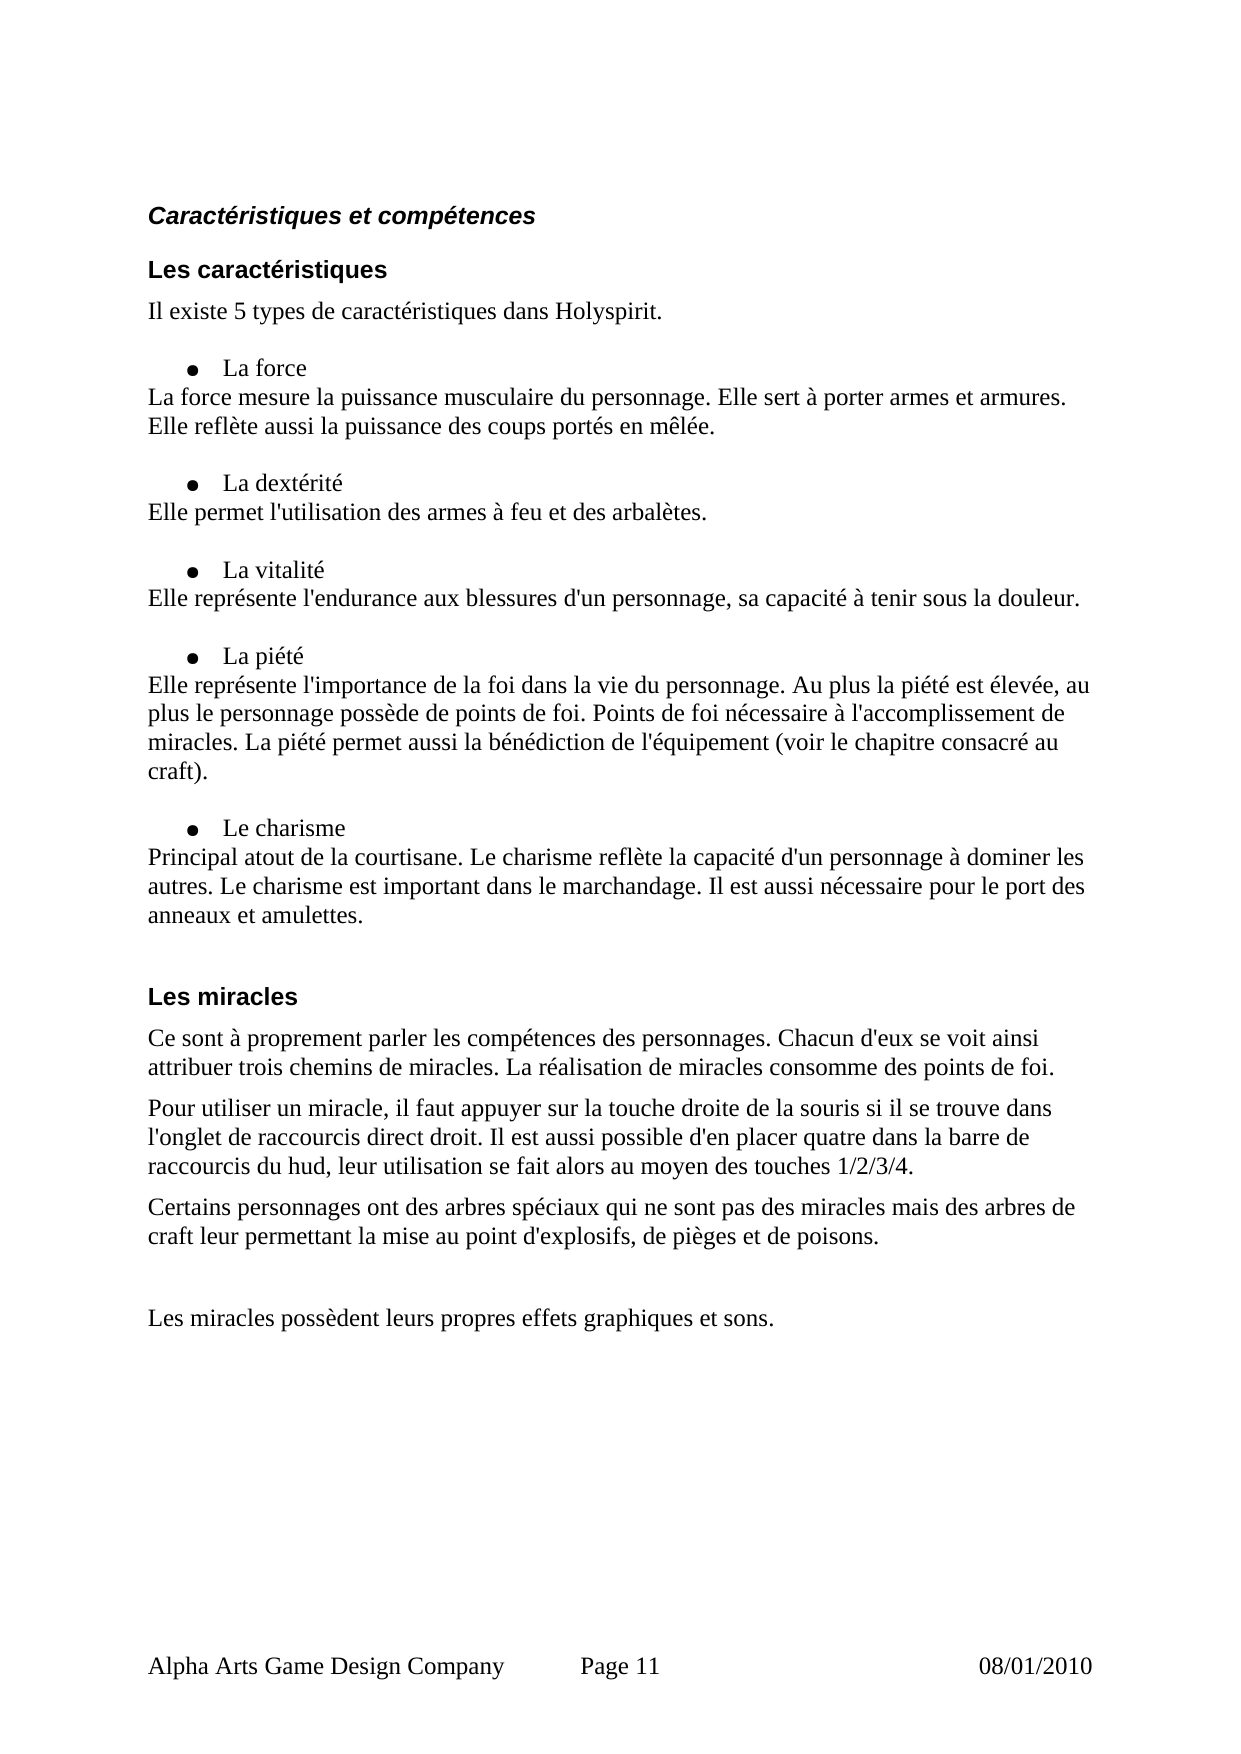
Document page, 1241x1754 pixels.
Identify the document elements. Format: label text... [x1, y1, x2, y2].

list La dextérité [185, 468, 1092, 497]
text Certains personnages ont des arbres spéciaux qui ne sont pas des miracles mais des arbres de craft leur permettant la mise au point d'explosifs, de pièges et de poisons. [148, 1192, 1092, 1249]
text Les miracles possèdent leurs propres effets graphiques et sons. [148, 1303, 1092, 1332]
subtitle Les miracles [148, 982, 1092, 1011]
subtitle Les caractéristiques [148, 255, 1092, 283]
text Pour utiliser un miracle, il faut appuyer sur la touche droite de la souris si il se trouve dans l'onglet de raccourcis direct droit. Il est aussi possible d'en placer quatre dans la barre de raccourcis du hud, leur utilisation se fait alors au moyen des touches 1/2/3/4. [148, 1093, 1092, 1179]
text Principal atout de la courtisane. Le charisme reflète la capacité d'un personnage à dominer les autres. Le charisme est important dans le marchandage. Il est aussi nécessaire pour le port des anneaux et amulettes. [148, 842, 1092, 928]
list La force [185, 353, 1092, 382]
text Elle permet l'utilisation des armes à feu et des arbalètes. [148, 497, 1092, 526]
list La vitalité [185, 555, 1092, 583]
text Ce sont à proprement parler les compétences des personnages. Chacun d'eux se voit ainsi attribuer trois chemins de miracles. La réalisation de miracles consomme des points de foi. [148, 1023, 1092, 1081]
text La force mesure la puissance musculaire du personnage. Elle sert à porter armes et armures. Elle reflète aussi la puissance des coups portés en mêlée. [148, 382, 1092, 440]
text Elle représente l'importance de la foi dans la vie du personnage. Au plus la piété est élevée, au plus le personnage possède de points de foi. Points de foi nécessaire à l'accomplissement de miracles. La piété permet aussi la bénédiction de l'équipement (voir le chapitre consacré au craft). [148, 670, 1092, 785]
list Le charisme [185, 813, 1092, 842]
text Il existe 5 types de caractéristiques dans Holyspirit. [148, 296, 1092, 325]
subtitle Caractéristiques et compétences [148, 201, 1092, 230]
list La piété [185, 641, 1092, 670]
text Elle représente l'endurance aux blessures d'un personnage, sa capacité à tenir sous la douleur. [148, 583, 1092, 612]
